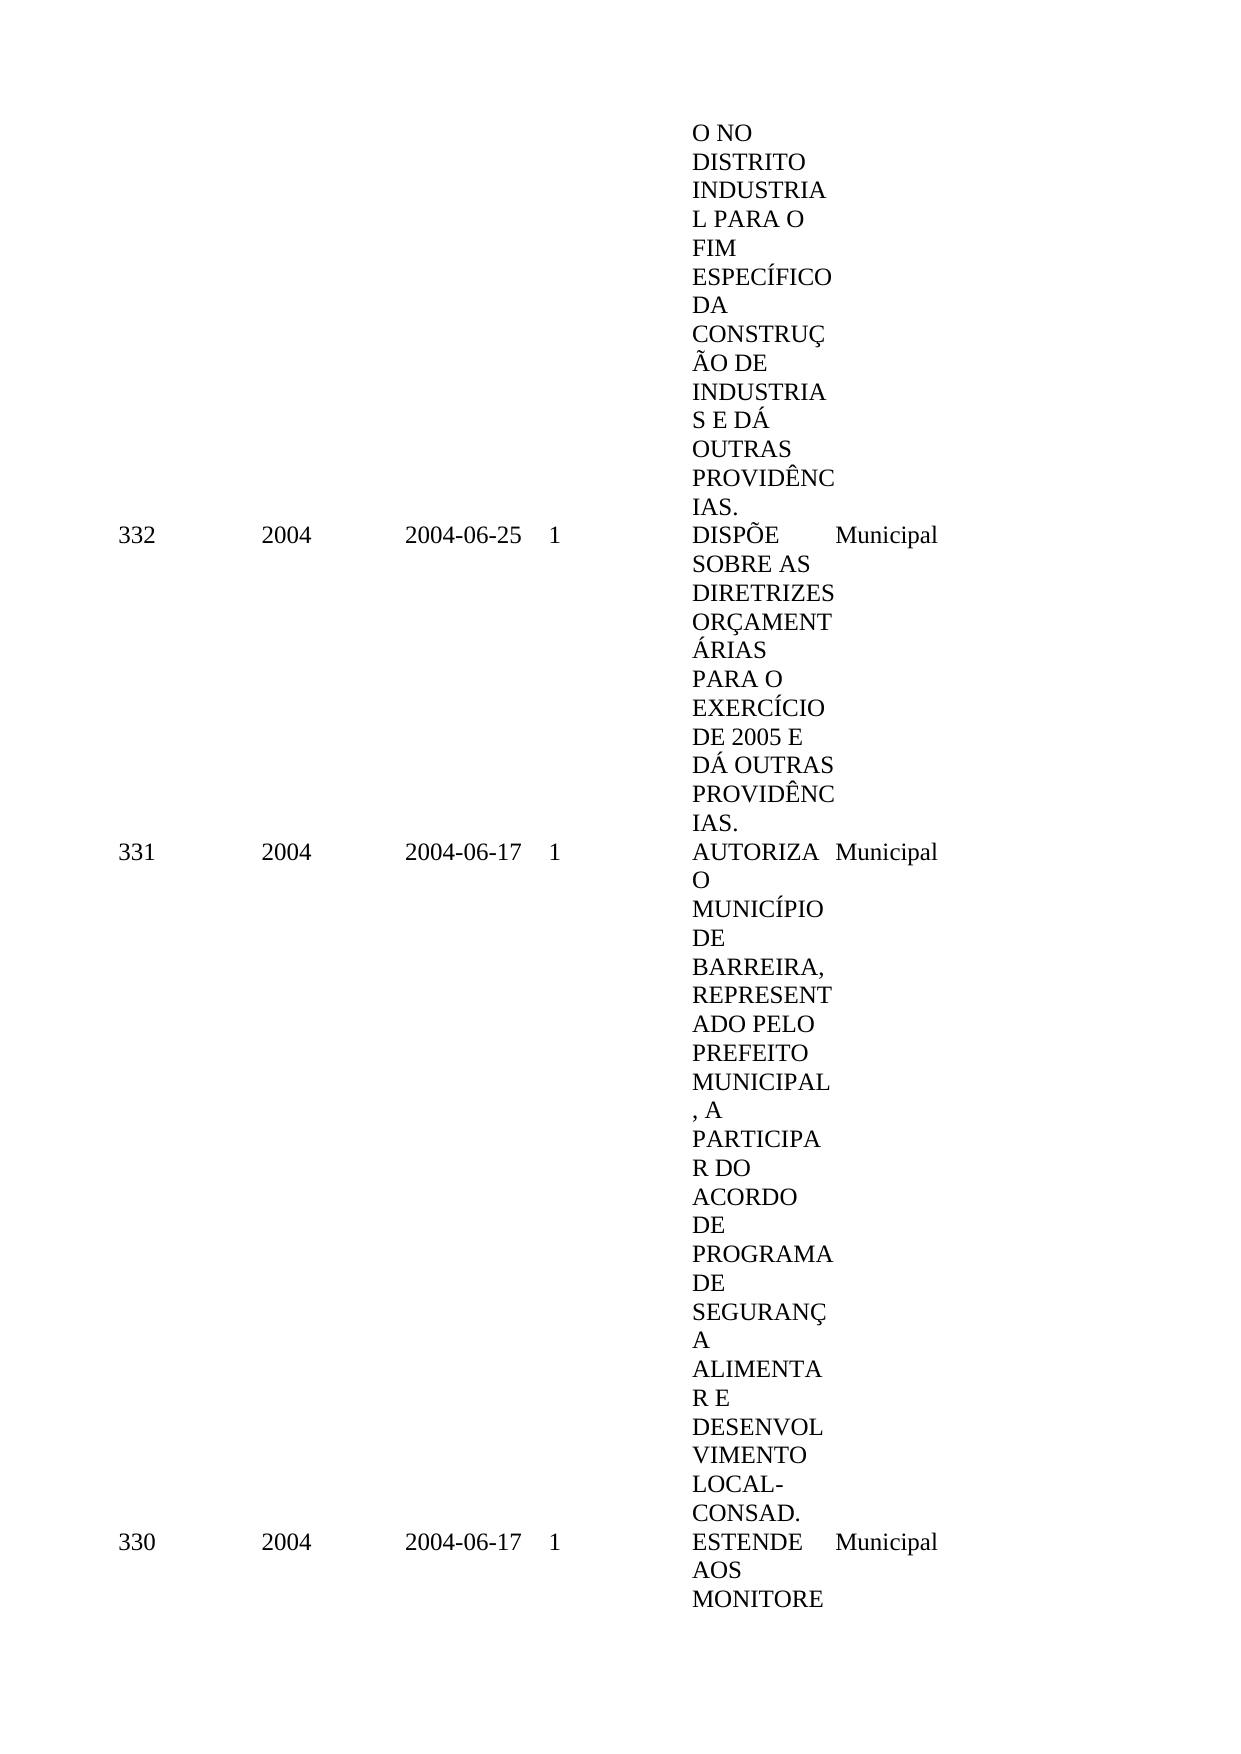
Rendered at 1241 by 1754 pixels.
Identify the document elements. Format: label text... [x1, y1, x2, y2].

table_cell [979, 521, 1122, 837]
table_cell ESTENDE AOS MONITORE [692, 1527, 835, 1613]
table_cell AUTORIZA O MUNICÍPIO DE BARREIRA, REPRESENTADO PELO PREFEITO MUNICIPAL, A PARTICIPAR DO ACORDO DE PROGRAMA DE SEGURANÇA ALIMENTAR E DESENVOLVIMENTO LOCAL- CONSAD. [692, 837, 835, 1527]
table_cell DISPÕE SOBRE AS DIRETRIZES ORÇAMENTÁRIAS PARA O EXERCÍCIO DE 2005 E DÁ OUTRAS PROVIDÊNCIAS. [692, 521, 835, 837]
table_cell 331 [118, 837, 261, 1527]
table_cell 1 [548, 521, 692, 837]
table_cell 330 [118, 1527, 261, 1613]
table_cell Municipal [835, 521, 979, 837]
table_cell 2004-06-25 [405, 521, 548, 837]
table_cell 2004 [261, 521, 405, 837]
table_cell Municipal [835, 837, 979, 1527]
table_cell 2004-06-17 [405, 1527, 548, 1613]
table_cell [261, 118, 405, 521]
table_cell [835, 118, 979, 521]
table_cell Municipal [835, 1527, 979, 1613]
table_cell 1 [548, 1527, 692, 1613]
table_cell [979, 837, 1122, 1527]
table_cell [979, 1527, 1122, 1613]
table_cell 2004 [261, 837, 405, 1527]
table_cell [979, 118, 1122, 521]
table_cell O NO DISTRITO INDUSTRIAL PARA O FIM ESPECÍFICO DA CONSTRUÇÃO DE INDUSTRIAS E DÁ OUTRAS PROVIDÊNCIAS. [692, 118, 835, 521]
table_cell 1 [548, 837, 692, 1527]
table_cell 332 [118, 521, 261, 837]
table_cell 2004 [261, 1527, 405, 1613]
table_cell [548, 118, 692, 521]
table_cell [118, 118, 261, 521]
table_cell [405, 118, 548, 521]
table_cell 2004-06-17 [405, 837, 548, 1527]
